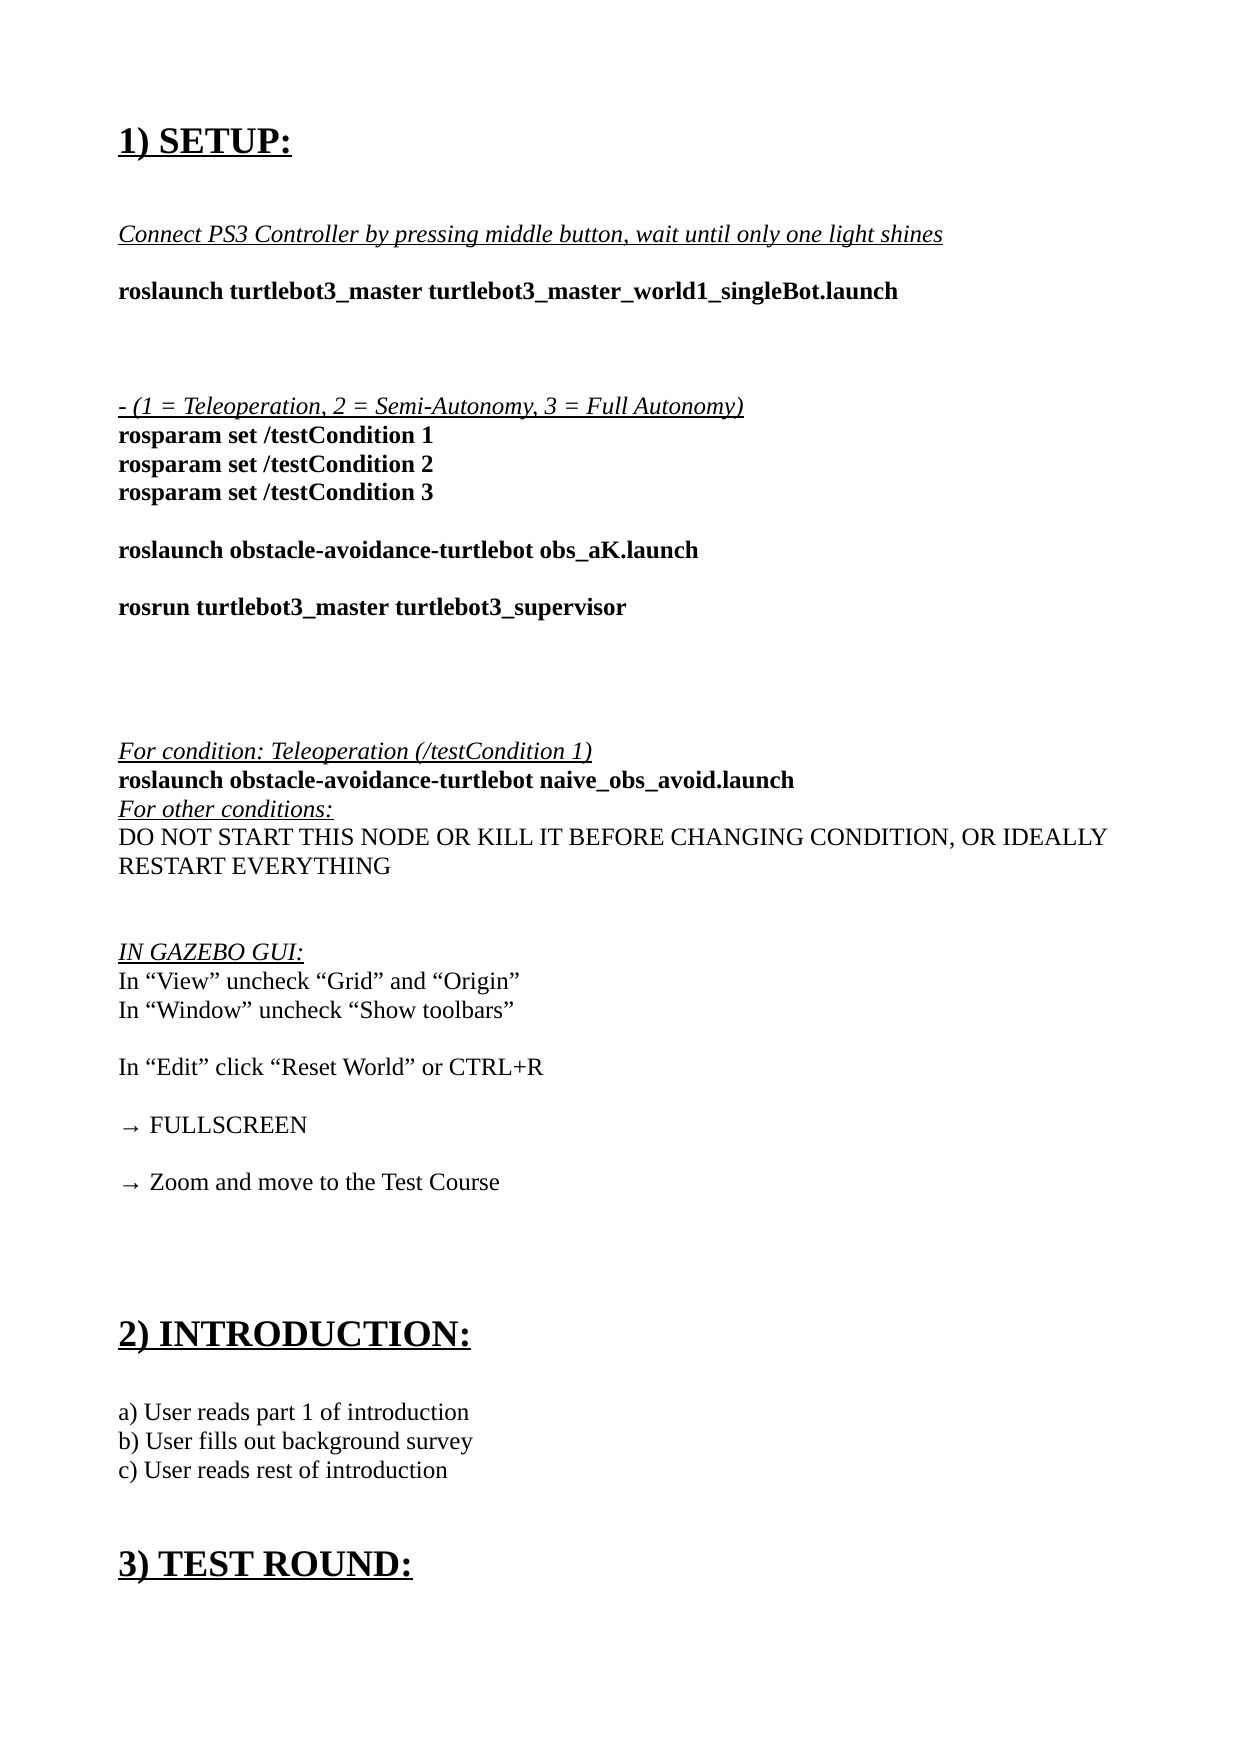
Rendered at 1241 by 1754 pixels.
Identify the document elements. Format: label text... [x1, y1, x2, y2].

text DO NOT START THIS NODE OR KILL IT BEFORE CHANGING CONDITION, OR IDEALLY RESTART EVERYTHING [118, 822, 1122, 880]
text In “View” uncheck “Grid” and “Origin” [118, 966, 1122, 995]
text 3) TEST ROUND: [118, 1541, 1122, 1584]
text rosparam set /testCondition 2 [118, 449, 1122, 477]
text roslaunch obstacle-avoidance-turtlebot obs_aK.launch [118, 535, 1122, 564]
text - (1 = Teleoperation, 2 = Semi-Autonomy, 3 = Full Autonomy) [118, 391, 1122, 420]
text b) User fills out background survey [118, 1426, 1122, 1455]
text rosparam set /testCondition 3 [118, 477, 1122, 506]
text a) User reads part 1 of introduction [118, 1397, 1122, 1426]
text → Zoom and move to the Test Course [118, 1167, 1122, 1196]
text 2) INTRODUCTION: [118, 1311, 1122, 1354]
text roslaunch obstacle-avoidance-turtlebot naive_obs_avoid.launch [118, 765, 1122, 794]
text IN GAZEBO GUI: [118, 937, 1122, 966]
text roslaunch turtlebot3_master turtlebot3_master_world1_singleBot.launch [118, 276, 1122, 305]
text In “Edit” click “Reset World” or CTRL+R [118, 1052, 1122, 1081]
text rosrun turtlebot3_master turtlebot3_supervisor [118, 592, 1122, 621]
text For other conditions: [118, 794, 1122, 822]
text rosparam set /testCondition 1 [118, 420, 1122, 449]
text For condition: Teleoperation (/testCondition 1) [118, 736, 1122, 765]
text Connect PS3 Controller by pressing middle button, wait until only one light shines [118, 219, 1122, 247]
text In “Window” uncheck “Show toolbars” [118, 995, 1122, 1024]
text 1) SETUP: [118, 118, 1122, 161]
text c) User reads rest of introduction [118, 1455, 1122, 1484]
text → FULLSCREEN [118, 1110, 1122, 1139]
